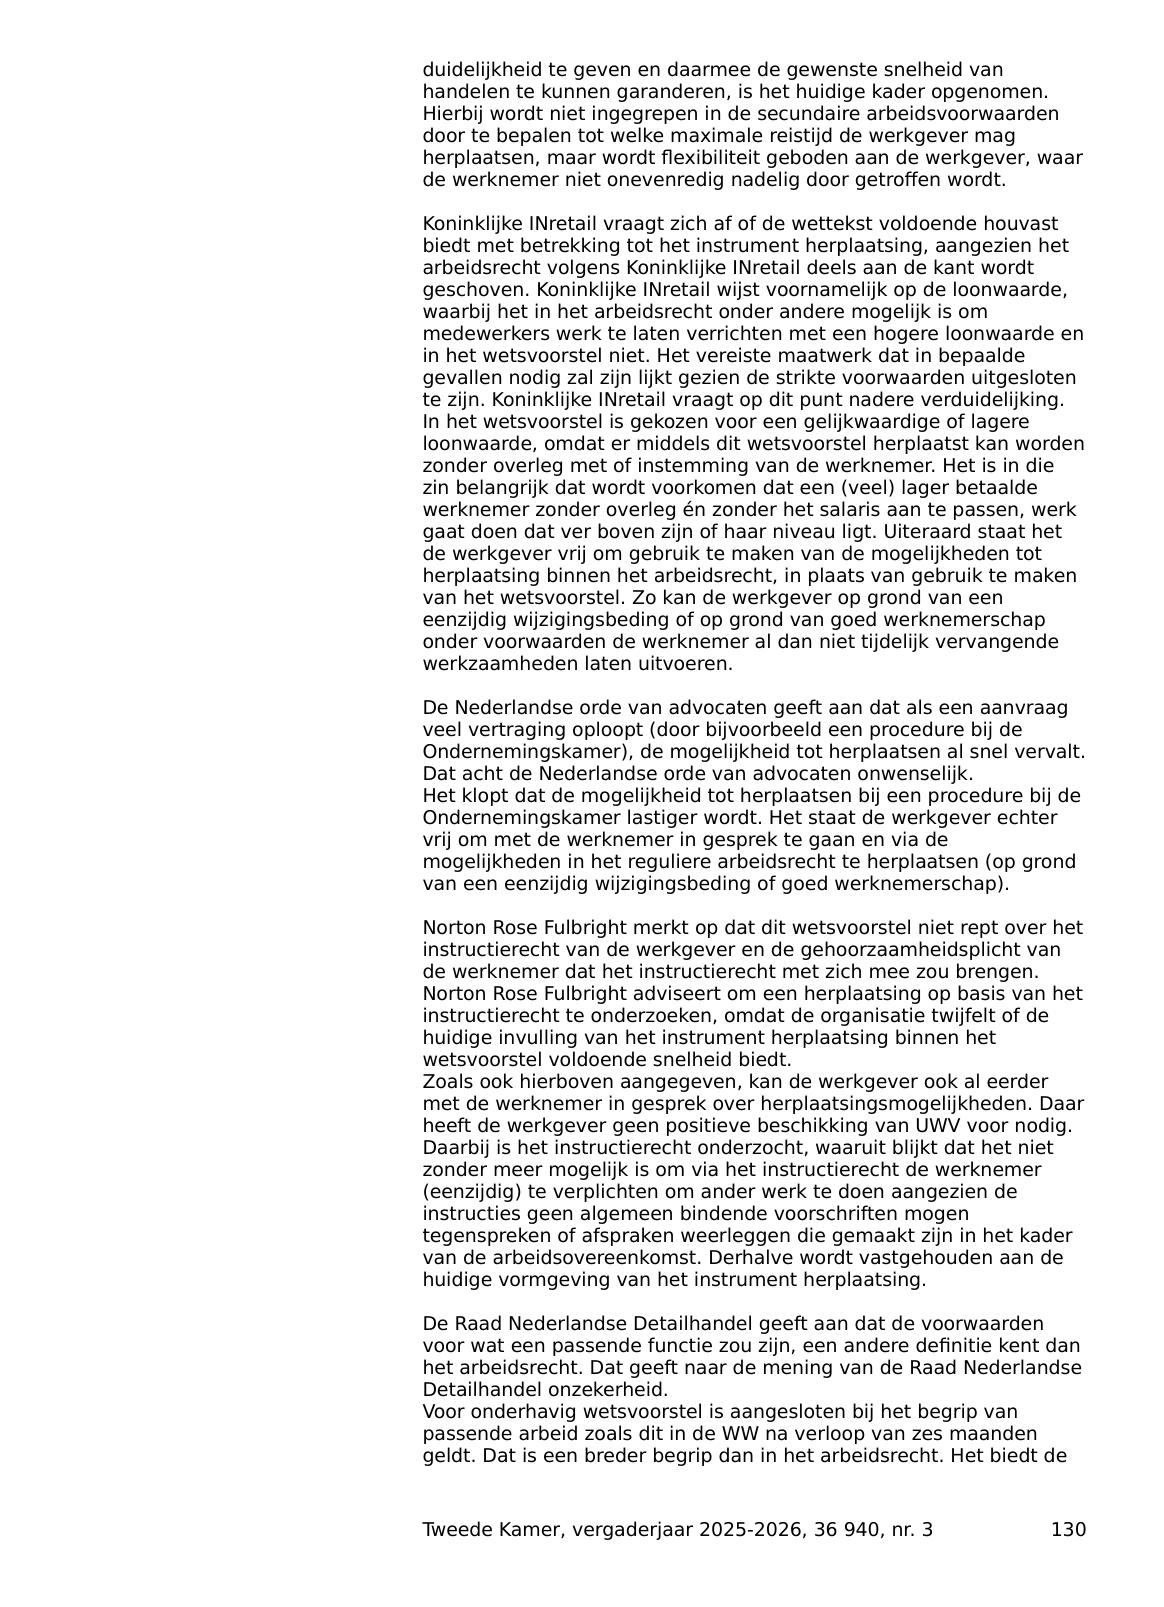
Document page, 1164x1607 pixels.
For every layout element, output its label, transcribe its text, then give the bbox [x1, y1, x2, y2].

text Het klopt dat de mogelijkheid tot herplaatsen bij een procedure bij de Ondernemingskamer lastiger wordt. Het staat de werkgever echter vrij om met de werknemer in gesprek te gaan en via de mogelijkheden in het reguliere arbeidsrecht te herplaatsen (op grond van een eenzijdig wijzigingsbeding of goed werknemerschap). [422, 785, 1087, 895]
text In het wetsvoorstel is gekozen voor een gelijkwaardige of lagere loonwaarde, omdat er middels dit wetsvoorstel herplaatst kan worden zonder overleg met of instemming van de werknemer. Het is in die zin belangrijk dat wordt voorkomen dat een (veel) lager betaalde werknemer zonder overleg én zonder het salaris aan te passen, werk gaat doen dat ver boven zijn of haar niveau ligt. Uiteraard staat het de werkgever vrij om gebruik te maken van de mogelijkheden tot herplaatsing binnen het arbeidsrecht, in plaats van gebruik te maken van het wetsvoorstel. Zo kan de werkgever op grond van een eenzijdig wijzigingsbeding of op grond van goed werknemerschap onder voorwaarden de werknemer al dan niet tijdelijk vervangende werkzaamheden laten uitvoeren. [422, 411, 1087, 675]
text Koninklijke INretail vraagt zich af of de wettekst voldoende houvast biedt met betrekking tot het instrument herplaatsing, aangezien het arbeidsrecht volgens Koninklijke INretail deels aan de kant wordt geschoven. Koninklijke INretail wijst voornamelijk op de loonwaarde, waarbij het in het arbeidsrecht onder andere mogelijk is om medewerkers werk te laten verrichten met een hogere loonwaarde en in het wetsvoorstel niet. Het vereiste maatwerk dat in bepaalde gevallen nodig zal zijn lijkt gezien de strikte voorwaarden uitgesloten te zijn. Koninklijke INretail vraagt op dit punt nadere verduidelijking. [422, 213, 1087, 411]
text duidelijkheid te geven en daarmee de gewenste snelheid van handelen te kunnen garanderen, is het huidige kader opgenomen. Hierbij wordt niet ingegrepen in de secundaire arbeidsvoorwaarden door te bepalen tot welke maximale reistijd de werkgever mag herplaatsen, maar wordt flexibiliteit geboden aan de werkgever, waar de werknemer niet onevenredig nadelig door getroffen wordt. [422, 59, 1087, 191]
text Zoals ook hierboven aangegeven, kan de werkgever ook al eerder met de werknemer in gesprek over herplaatsingsmogelijkheden. Daar heeft de werkgever geen positieve beschikking van UWV voor nodig. Daarbij is het instructierecht onderzocht, waaruit blijkt dat het niet zonder meer mogelijk is om via het instructierecht de werknemer (eenzijdig) te verplichten om ander werk te doen aangezien de instructies geen algemeen bindende voorschriften mogen tegenspreken of afspraken weerleggen die gemaakt zijn in het kader van de arbeidsovereenkomst. Derhalve wordt vastgehouden aan de huidige vormgeving van het instrument herplaatsing. [422, 1071, 1087, 1291]
text Norton Rose Fulbright merkt op dat dit wetsvoorstel niet rept over het instructierecht van de werkgever en de gehoorzaamheidsplicht van de werknemer dat het instructierecht met zich mee zou brengen. Norton Rose Fulbright adviseert om een herplaatsing op basis van het instructierecht te onderzoeken, omdat de organisatie twijfelt of de huidige invulling van het instrument herplaatsing binnen het wetsvoorstel voldoende snelheid biedt. [422, 917, 1087, 1071]
text De Raad Nederlandse Detailhandel geeft aan dat de voorwaarden voor wat een passende functie zou zijn, een andere definitie kent dan het arbeidsrecht. Dat geeft naar de mening van de Raad Nederlandse Detailhandel onzekerheid. [422, 1313, 1087, 1401]
text Voor onderhavig wetsvoorstel is aangesloten bij het begrip van passende arbeid zoals dit in de WW na verloop van zes maanden geldt. Dat is een breder begrip dan in het arbeidsrecht. Het biedt de [422, 1401, 1087, 1467]
text De Nederlandse orde van advocaten geeft aan dat als een aanvraag veel vertraging oploopt (door bijvoorbeeld een procedure bij de Ondernemingskamer), de mogelijkheid tot herplaatsen al snel vervalt. Dat acht de Nederlandse orde van advocaten onwenselijk. [422, 697, 1087, 785]
